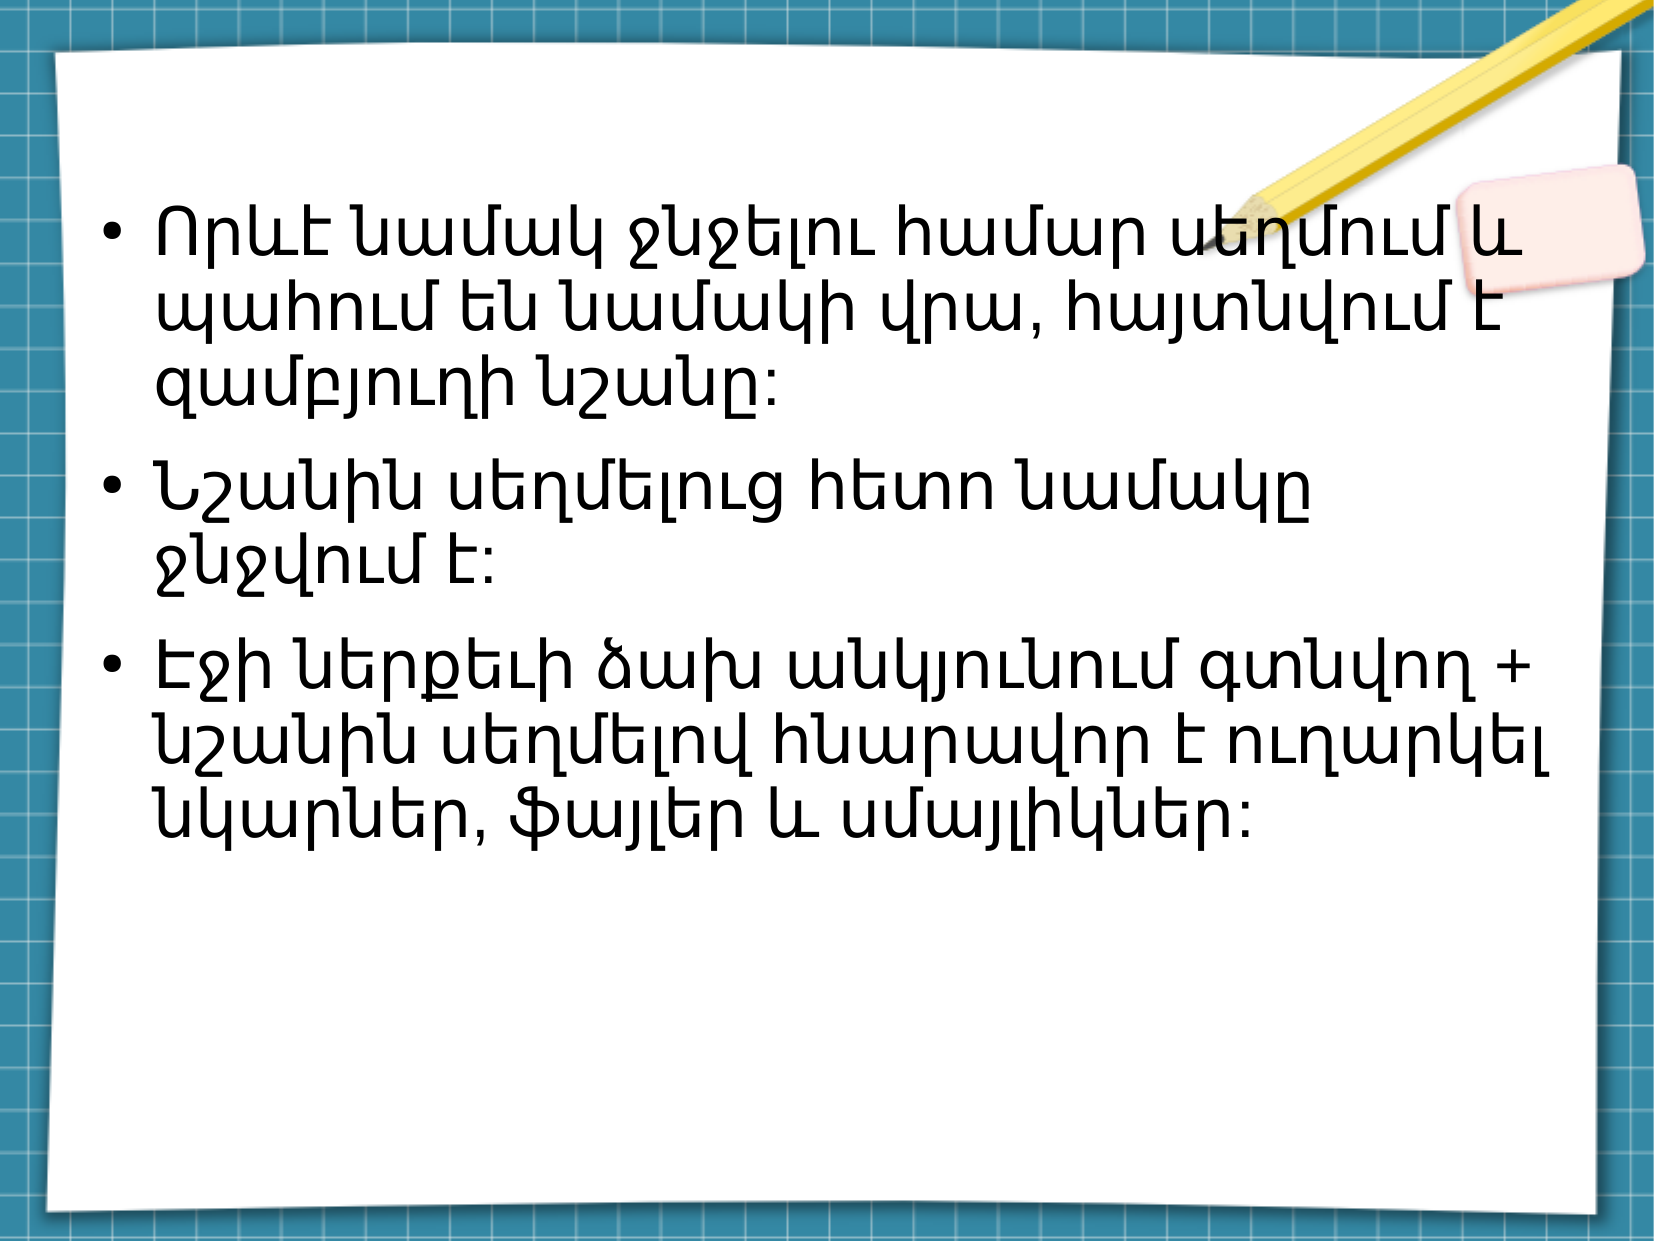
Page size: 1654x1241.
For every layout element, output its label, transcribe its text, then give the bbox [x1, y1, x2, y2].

picture [0, 0, 1654, 1241]
list Որևէ նամակ ջնջելու համար սեղմում և պահում են նամակի վրա, հայտնվում է զամբյուղի նշանը: Նշանին սեղմելուց հետո նամակը ջնջվում է: Էջի ներքեւի ձախ անկյունում գտնվող + նշանին սեղմելով հնարավոր է ուղարկել նկարներ, ֆայլեր և սմայլիկներ: [82, 195, 1571, 1010]
